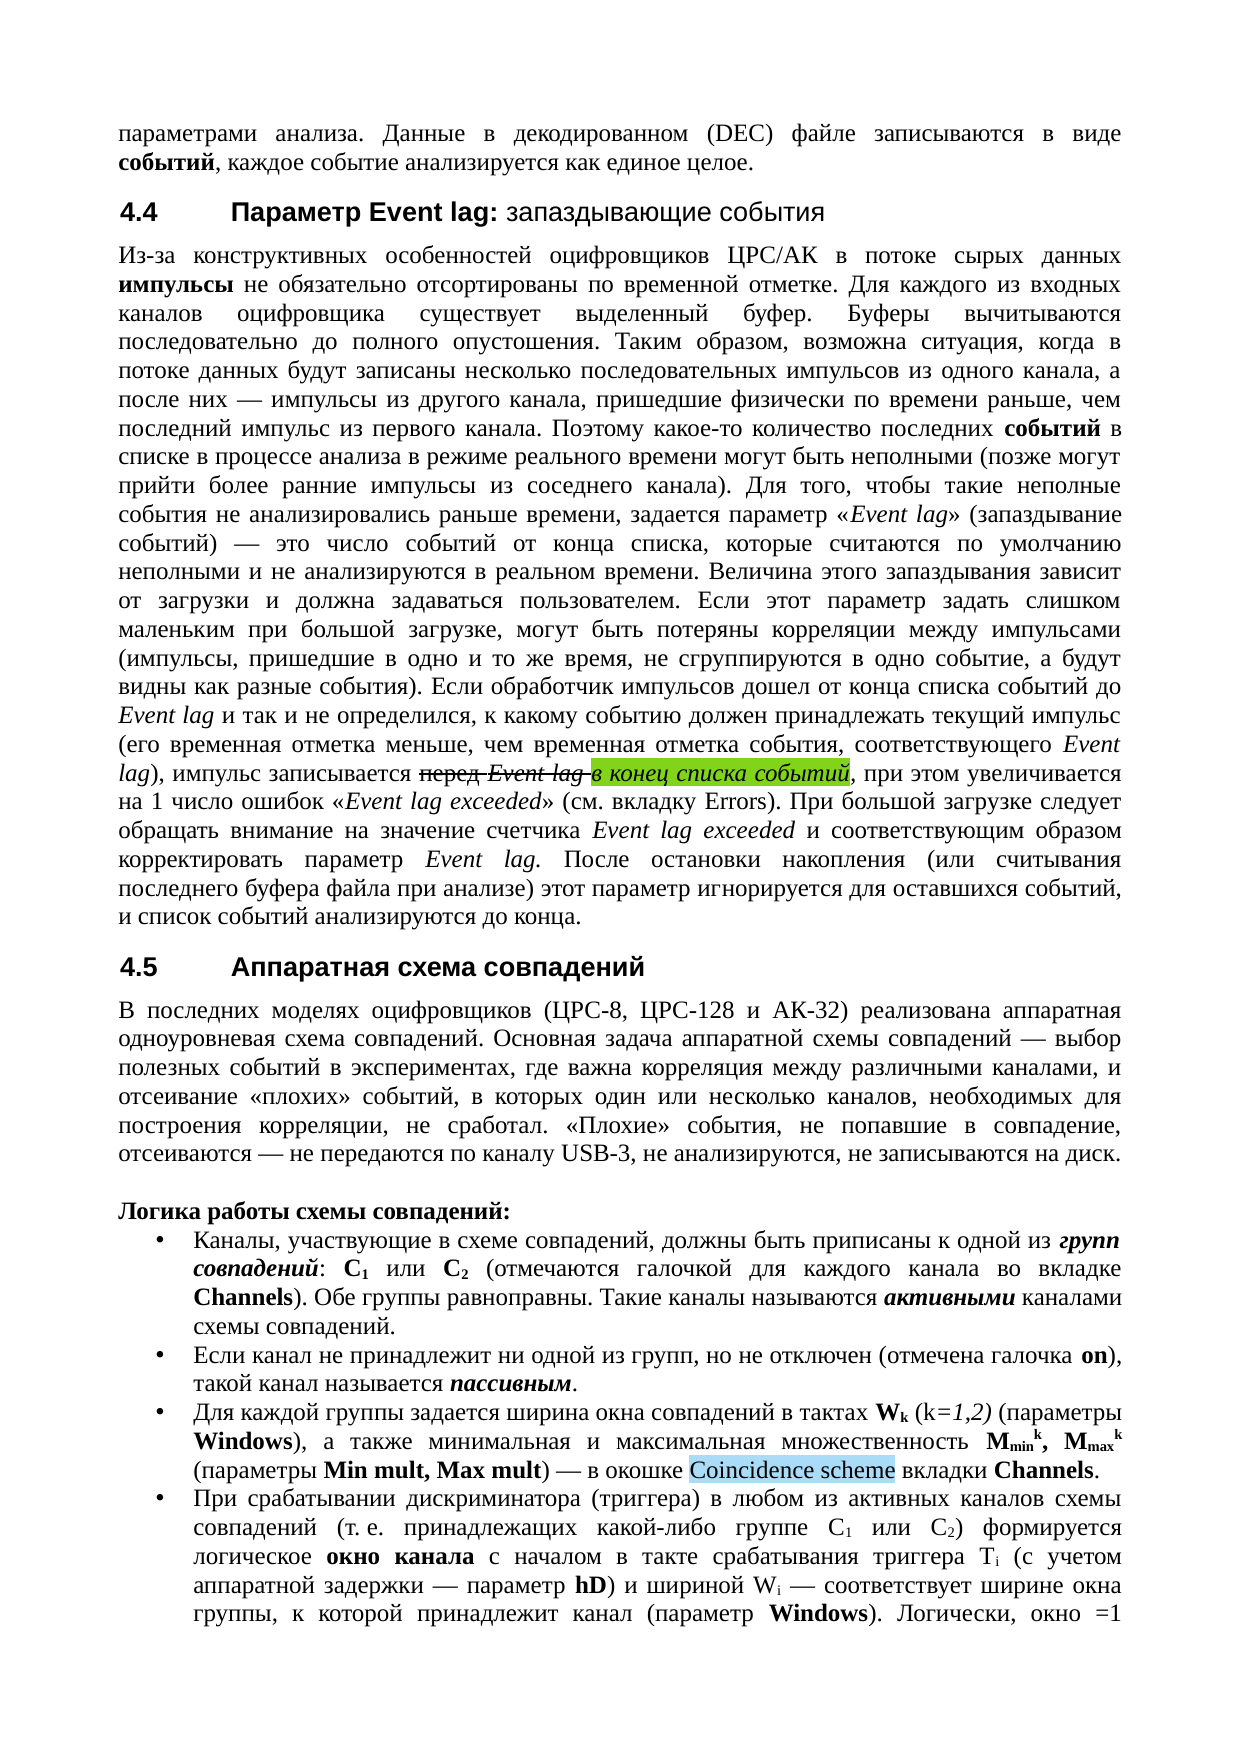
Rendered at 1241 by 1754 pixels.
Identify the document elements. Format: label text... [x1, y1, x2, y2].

text Логика работы схемы совпадений: [118, 1196, 1122, 1225]
subtitle Аппаратная схема совпадений [120, 951, 1122, 982]
text В последних моделях оцифровщиков (ЦРС-8, ЦРС-128 и АК-32) реализована аппаратная одноуровневая схема совпадений. Основная задача аппаратной схемы совпадений — выбор полезных событий в экспериментах, где важна корреляция между различными каналами, и отсеивание «плохих» событий, в которых один или несколько каналов, необходимых для построения корреляции, не сработал. «Плохие» события, не попавшие в совпадение, отсеиваются — не передаются по каналу USB-3, не анализируются, не записываются на диск. [118, 995, 1122, 1167]
list При срабатывании дискриминатора (триггера) в любом из активных каналов схемы совпадений (т. е. принадлежащих какой-либо группе С1 или С2) формируется логическое окно канала с началом в такте срабатывания триггера Ti (с учетом аппаратной задержки — параметр hD) и шириной Wi — соответствует ширине окна группы, к которой принадлежит канал (параметр Windows). Логически, окно =1 [156, 1483, 1122, 1627]
list Для каждой группы задается ширина окна совпадений в тактах Wk (k=1,2) (параметры Windows), а также минимальная и максимальная множественность Mmink, Mmaxk (параметры Min mult, Max mult) — в окошке Coincidence scheme вкладки Channels. [156, 1397, 1122, 1483]
subtitle Параметр Event lag: запаздывающие события [120, 196, 1122, 228]
text Из-за конструктивных особенностей оцифровщиков ЦРС/АК в потоке сырых данных импульсы не обязательно отсортированы по временной отметке. Для каждого из входных каналов оцифровщика существует выделенный буфер. Буферы вычитываются последовательно до полного опустошения. Таким образом, возможна ситуация, когда в потоке данных будут записаны несколько последовательных импульсов из одного канала, а после них — импульсы из другого канала, пришедшие физически по времени раньше, чем последний импульс из первого канала. Поэтому какое-то количество последних событий в списке в процессе анализа в режиме реального времени могут быть неполными (позже могут прийти более ранние импульсы из соседнего канала). Для того, чтобы такие неполные события не анализировались раньше времени, задается параметр «Event lag» (запаздывание событий) — это число событий от конца списка, которые считаются по умолчанию неполными и не анализируются в реальном времени. Величина этого запаздывания зависит от загрузки и должна задаваться пользователем. Если этот параметр задать слишком маленьким при большой загрузке, могут быть потеряны корреляции между импульсами (импульсы, пришедшие в одно и то же время, не сгруппируются в одно событие, а будут видны как разные события). Если обработчик импульсов дошел от конца списка событий до Event lag и так и не определился, к какому событию должен принадлежать текущий импульс (его временная отметка меньше, чем временная отметка события, соответствующего Event lag), импульс записывается перед Event lag в конец списка событий, при этом увеличивается на 1 число ошибок «Event lag exceeded» (см. вкладку Errors). При большой загрузке следует обращать внимание на значение счетчика Event lag exceeded и соответствующим образом корректировать параметр Event lag. После остановки накопления (или считывания последнего буфера файла при анализе) этот параметр игнорируется для оставшихся событий, и список событий анализируются до конца. [118, 240, 1122, 930]
list параметрами анализа. Данные в декодированном (DEC) файле записываются в виде событий, каждое событие анализируется как единое целое. [118, 118, 1122, 176]
list Если канал не принадлежит ни одной из групп, но не отключен (отмечена галочка on), такой канал называется пассивным. [156, 1340, 1122, 1397]
list Каналы, участвующие в схеме совпадений, должны быть приписаны к одной из групп совпадений: С1 или С2 (отмечаются галочкой для каждого канала во вкладке Channels). Обе группы равноправны. Такие каналы называются активными каналами схемы совпадений. [156, 1225, 1122, 1340]
